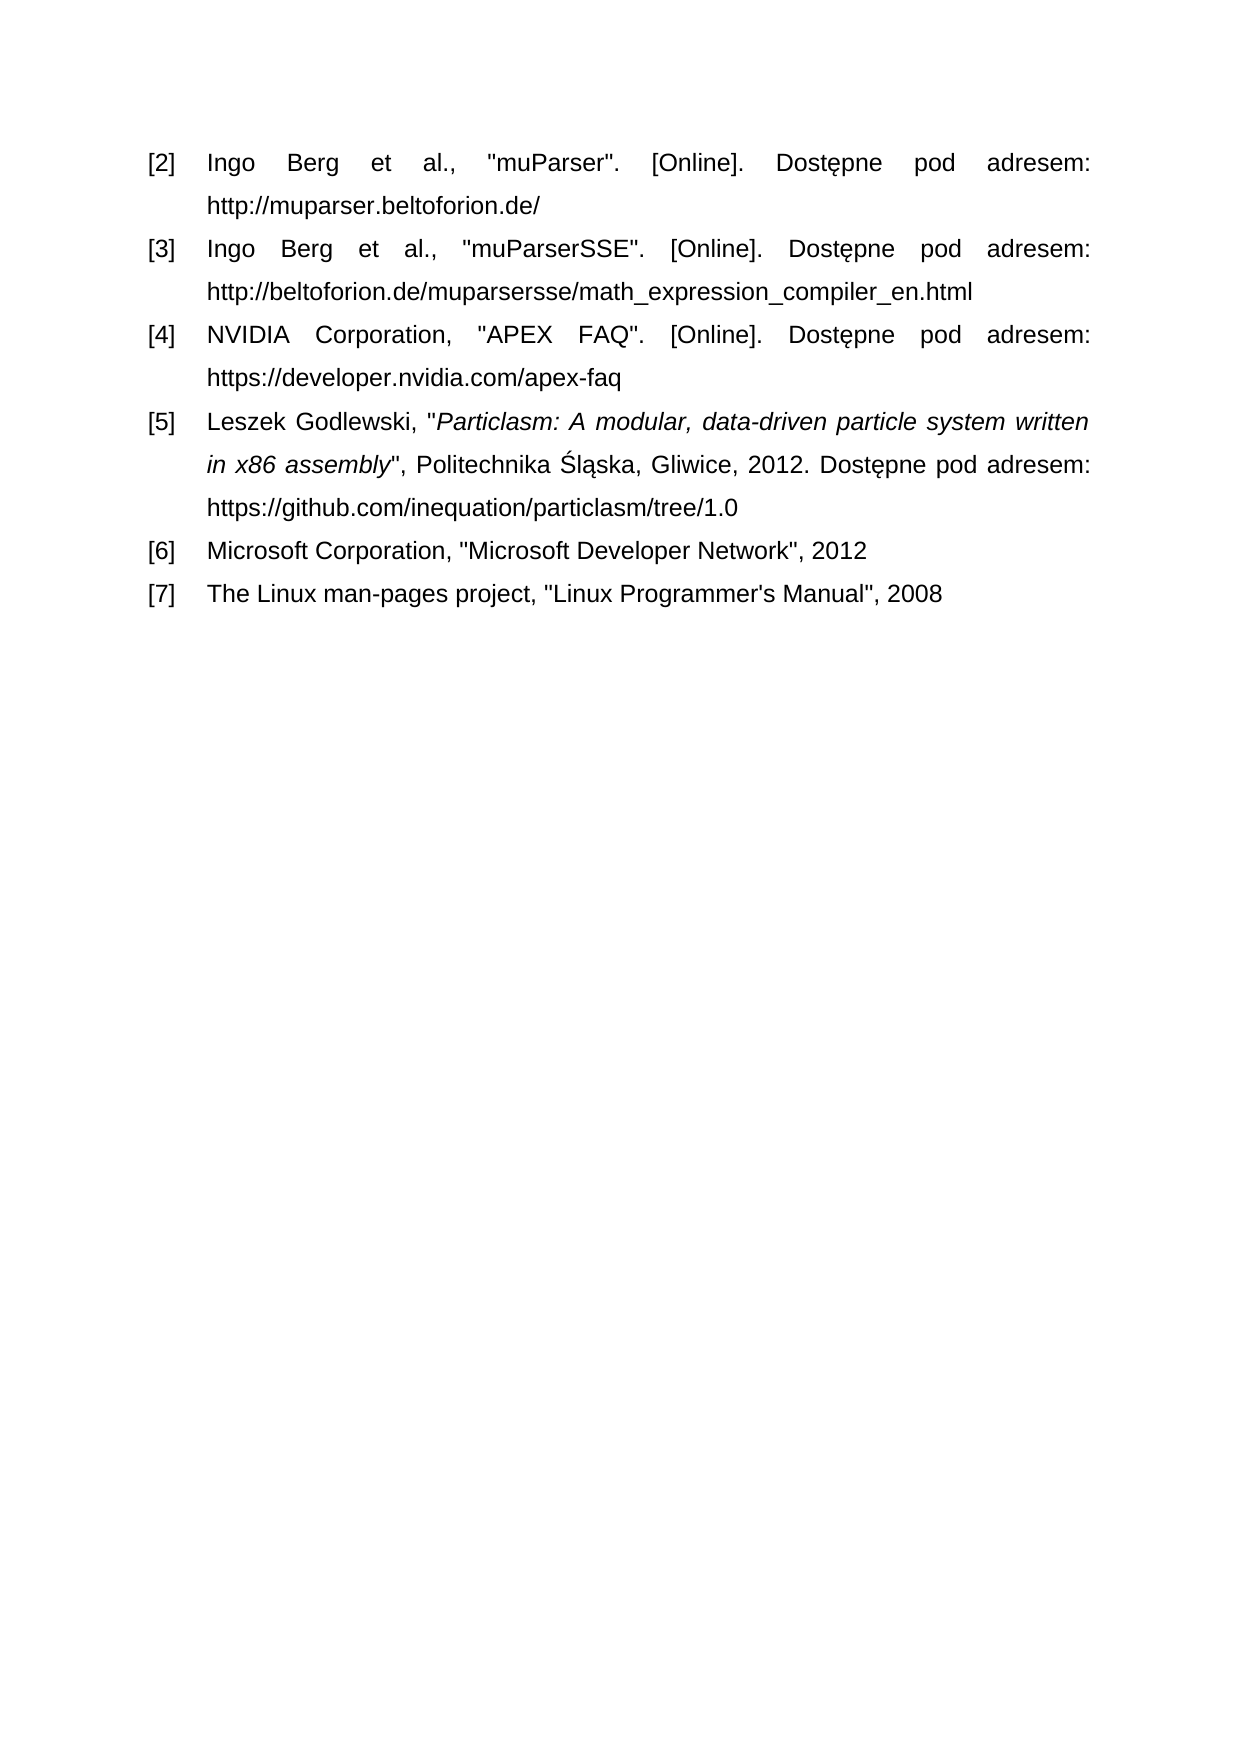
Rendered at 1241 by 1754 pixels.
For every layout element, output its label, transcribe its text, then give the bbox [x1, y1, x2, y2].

text [4] NVIDIA Corporation, "APEX FAQ". [Online]. Dostępne pod adresem: https://developer.nvidia.com/apex-faq [148, 320, 1092, 392]
text [2] Ingo Berg et al., "muParser". [Online]. Dostępne pod adresem: http://muparser.beltoforion.de/ [148, 148, 1092, 219]
text [7] The Linux man-pages project, "Linux Programmer's Manual", 2008 [148, 579, 1092, 608]
text [3] Ingo Berg et al., "muParserSSE". [Online]. Dostępne pod adresem: http://beltoforion.de/muparsersse/math_expression_compiler_en.html [148, 234, 1092, 306]
text [6] Microsoft Corporation, "Microsoft Developer Network", 2012 [148, 536, 1092, 564]
text [5] Leszek Godlewski, "Particlasm: A modular, data-driven particle system written in x86 assembly", Politechnika Śląska, Gliwice, 2012. Dostępne pod adresem: https://github.com/inequation/particlasm/tree/1.0 [148, 406, 1092, 521]
